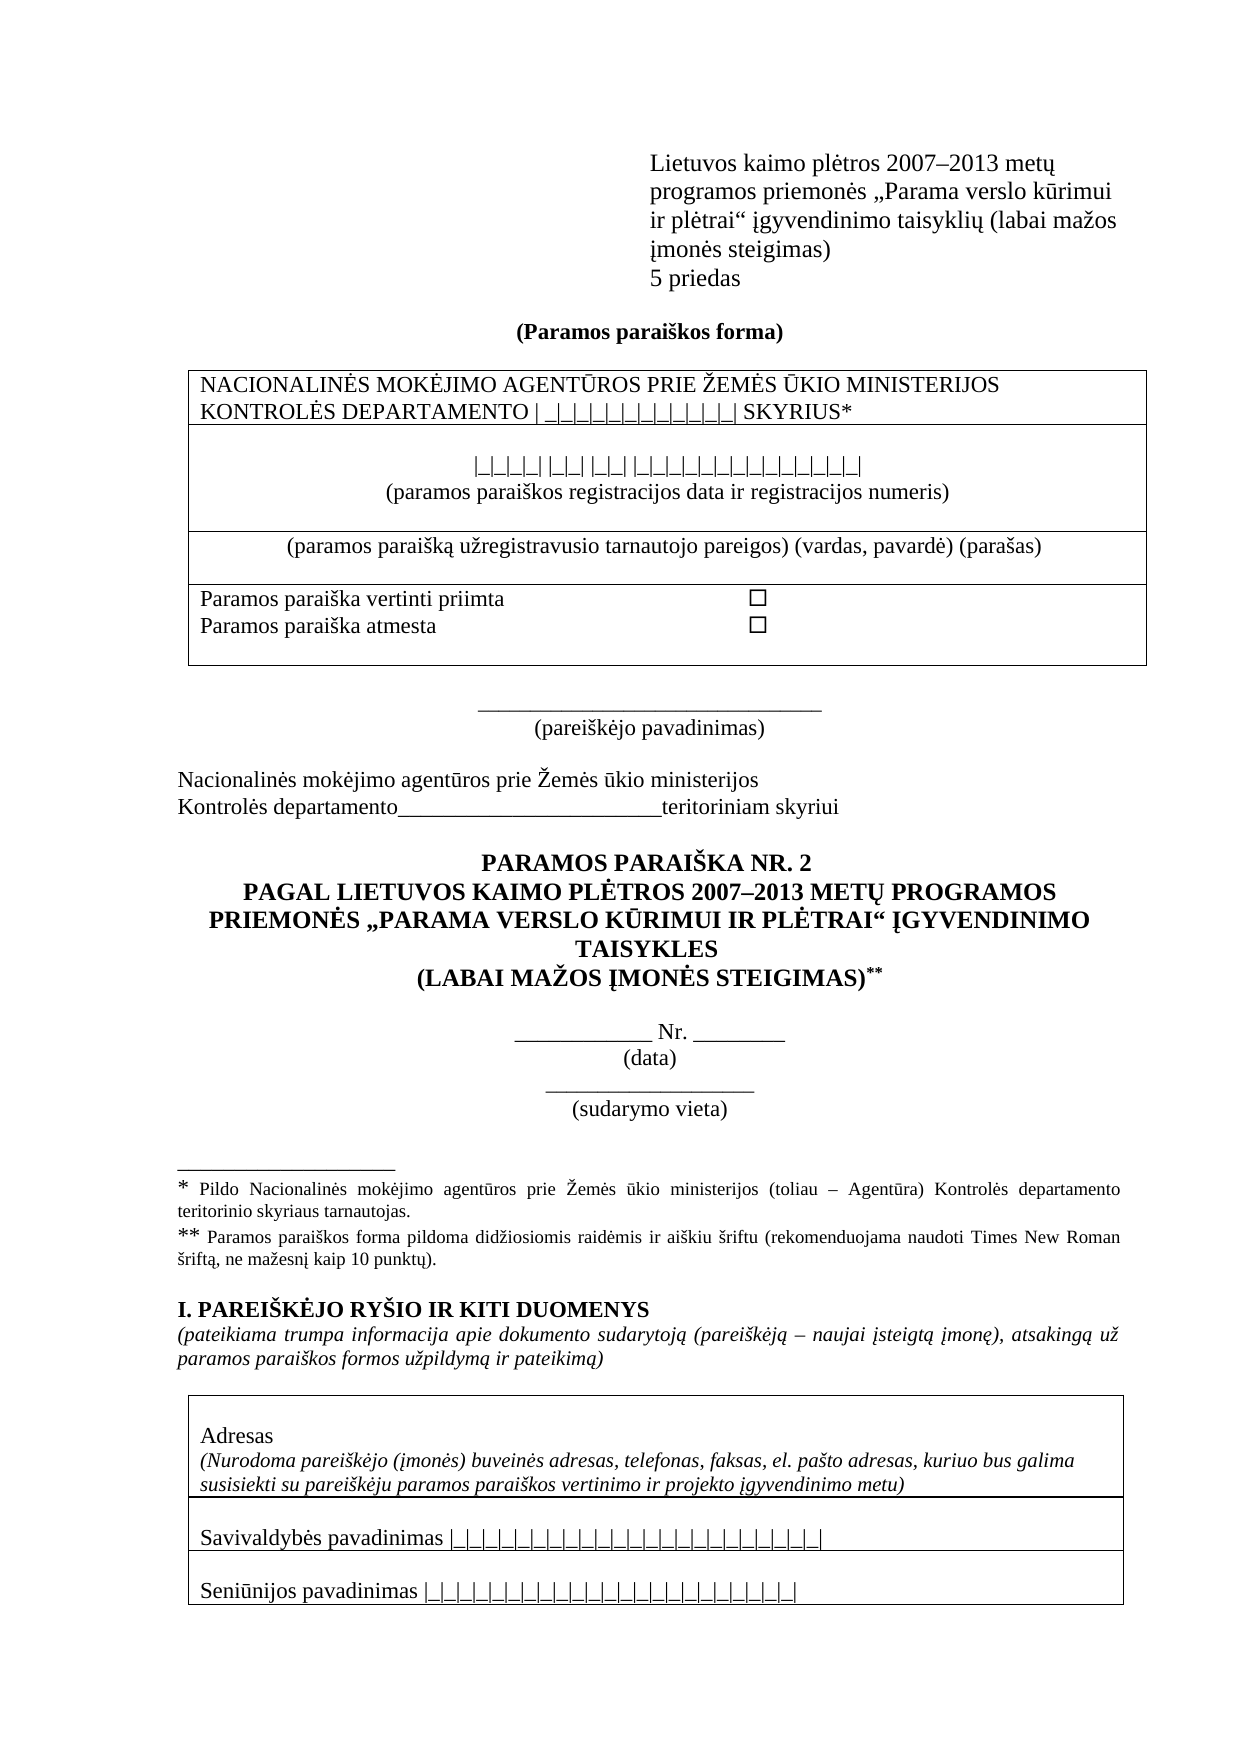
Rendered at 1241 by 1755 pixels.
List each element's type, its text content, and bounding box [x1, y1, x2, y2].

text (pateikiama trumpa informacija apie dokumento sudarytoją (pareiškėją – naujai įsteigtą įmonę), atsakingą už paramos paraiškos formos užpildymą ir pateikimą) [177, 1322, 1122, 1370]
text ___________________ [177, 1147, 1122, 1174]
text pagal LIETUVOS Kaimo plėtros 2007–2013 metų PROGRAMOS priemonĖS „PARAMA VERSLO KŪRIMUI IR PLĖTRAI“ ĮGYVENDINIMO TAISYKLES [177, 877, 1122, 963]
text programos priemonės „Parama verslo kūrimui [649, 176, 1122, 205]
text _________________________________ [177, 689, 1122, 714]
table_cell Seniūnijos pavadinimas |_|_|_|_|_|_|_|_|_|_|_|_|_|_|_|_|_|_|_|_|_|_|_| [189, 1551, 1123, 1604]
table_header nacionalinės mokėjimo agentūros prie žemės ūkio ministerijos Kontrolės departamento | _|_|_|_|_|_|_|_|_|_|_|_| skyrius* [189, 371, 1146, 424]
text (Paramos paraiškos forma) [177, 318, 1122, 344]
text (LABAI MAŽOS ĮMONĖS STEIGIMAS)** [177, 963, 1122, 992]
text ir plėtrai“ įgyvendinimo taisyklių (labai mažos [649, 205, 1122, 234]
text 5 priedas [649, 263, 1122, 291]
text Nacionalinės mokėjimo agentūros prie Žemės ūkio ministerijos [177, 766, 1122, 793]
text ** Paramos paraiškos forma pildoma didžiosiomis raidėmis ir aiškiu šriftu (rekomenduojama naudoti Times New Roman šriftą, ne mažesnį kaip 10 punktų). [177, 1222, 1122, 1269]
text PARAMOS ParaiškA Nr. 2 [177, 848, 1122, 877]
text ____________ Nr. ________ [177, 1018, 1122, 1044]
table_cell Savivaldybės pavadinimas |_|_|_|_|_|_|_|_|_|_|_|_|_|_|_|_|_|_|_|_|_|_|_| [189, 1498, 1123, 1550]
table_header Adresas (Nurodoma pareiškėjo (įmonės) buveinės adresas, telefonas, faksas, el. pašto adresas, kuriuo bus galima susisiekti su pareiškėju paramos paraiškos vertinimo ir projekto įgyvendinimo metu) [189, 1396, 1123, 1496]
text (data) [177, 1044, 1122, 1071]
text (sudarymo vieta) [177, 1095, 1122, 1121]
table_cell Paramos paraiška vertinti priimta  Paramos paraiška atmesta  [189, 585, 1146, 664]
text ____________________ [177, 1071, 1122, 1095]
table_cell (paramos paraišką užregistravusio tarnautojo pareigos) (vardas, pavardė) (parašas) [189, 532, 1146, 584]
text I. PAREIŠKĖJO RYŠIO IR KITI DUOMENYS [177, 1296, 1122, 1322]
text (pareiškėjo pavadinimas) [177, 714, 1122, 740]
text * Pildo Nacionalinės mokėjimo agentūros prie Žemės ūkio ministerijos (toliau – Agentūra) Kontrolės departamento teritorinio skyriaus tarnautojas. [177, 1174, 1122, 1222]
text Kontrolės departamento_______________________teritoriniam skyriui [177, 793, 1122, 819]
text Lietuvos kaimo plėtros 2007–2013 metų [649, 148, 1122, 176]
text įmonės steigimas) [649, 234, 1122, 263]
table_cell |_|_|_|_| |_|_| |_|_| |_|_|_|_|_|_|_|_|_|_|_|_|_|_| (paramos paraiškos registracijos data ir registracijos numeris) [189, 425, 1146, 531]
